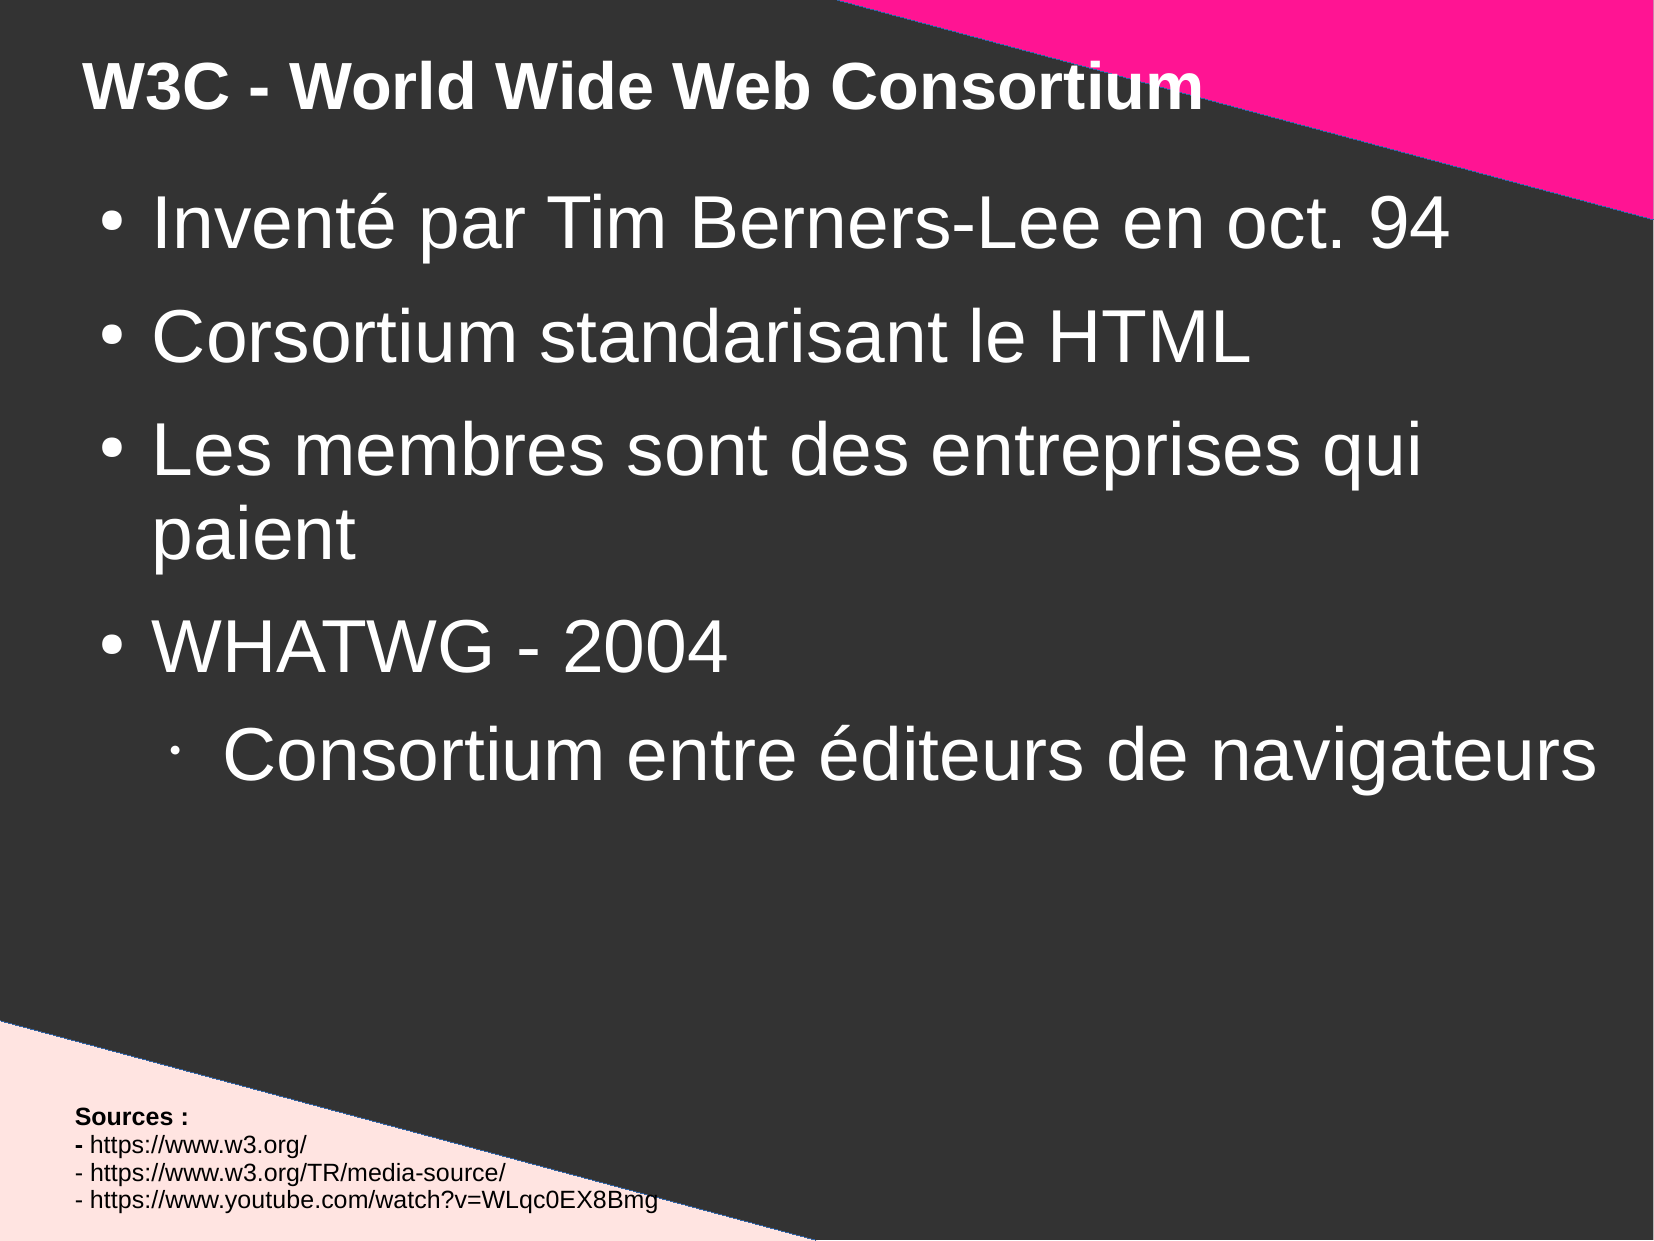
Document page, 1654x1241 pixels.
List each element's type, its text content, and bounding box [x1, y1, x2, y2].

title W3C - World Wide Web Consortium [82, 49, 1571, 162]
text_box [0, 1020, 273, 1241]
text_box Sources : - https://www.w3.org/ - https://www.w3.org/TR/media-source/ - https://www.youtube.com/watch?v=WLqc0EX8Bmg [59, 1094, 1546, 1241]
text_box [837, 0, 1654, 220]
list Inventé par Tim Berners-Lee en oct. 94 Corsortium standarisant le HTML Les membres sont des entreprises qui paient WHATWG - 2004 Consortium entre éditeurs de navigateurs [80, 180, 1620, 900]
